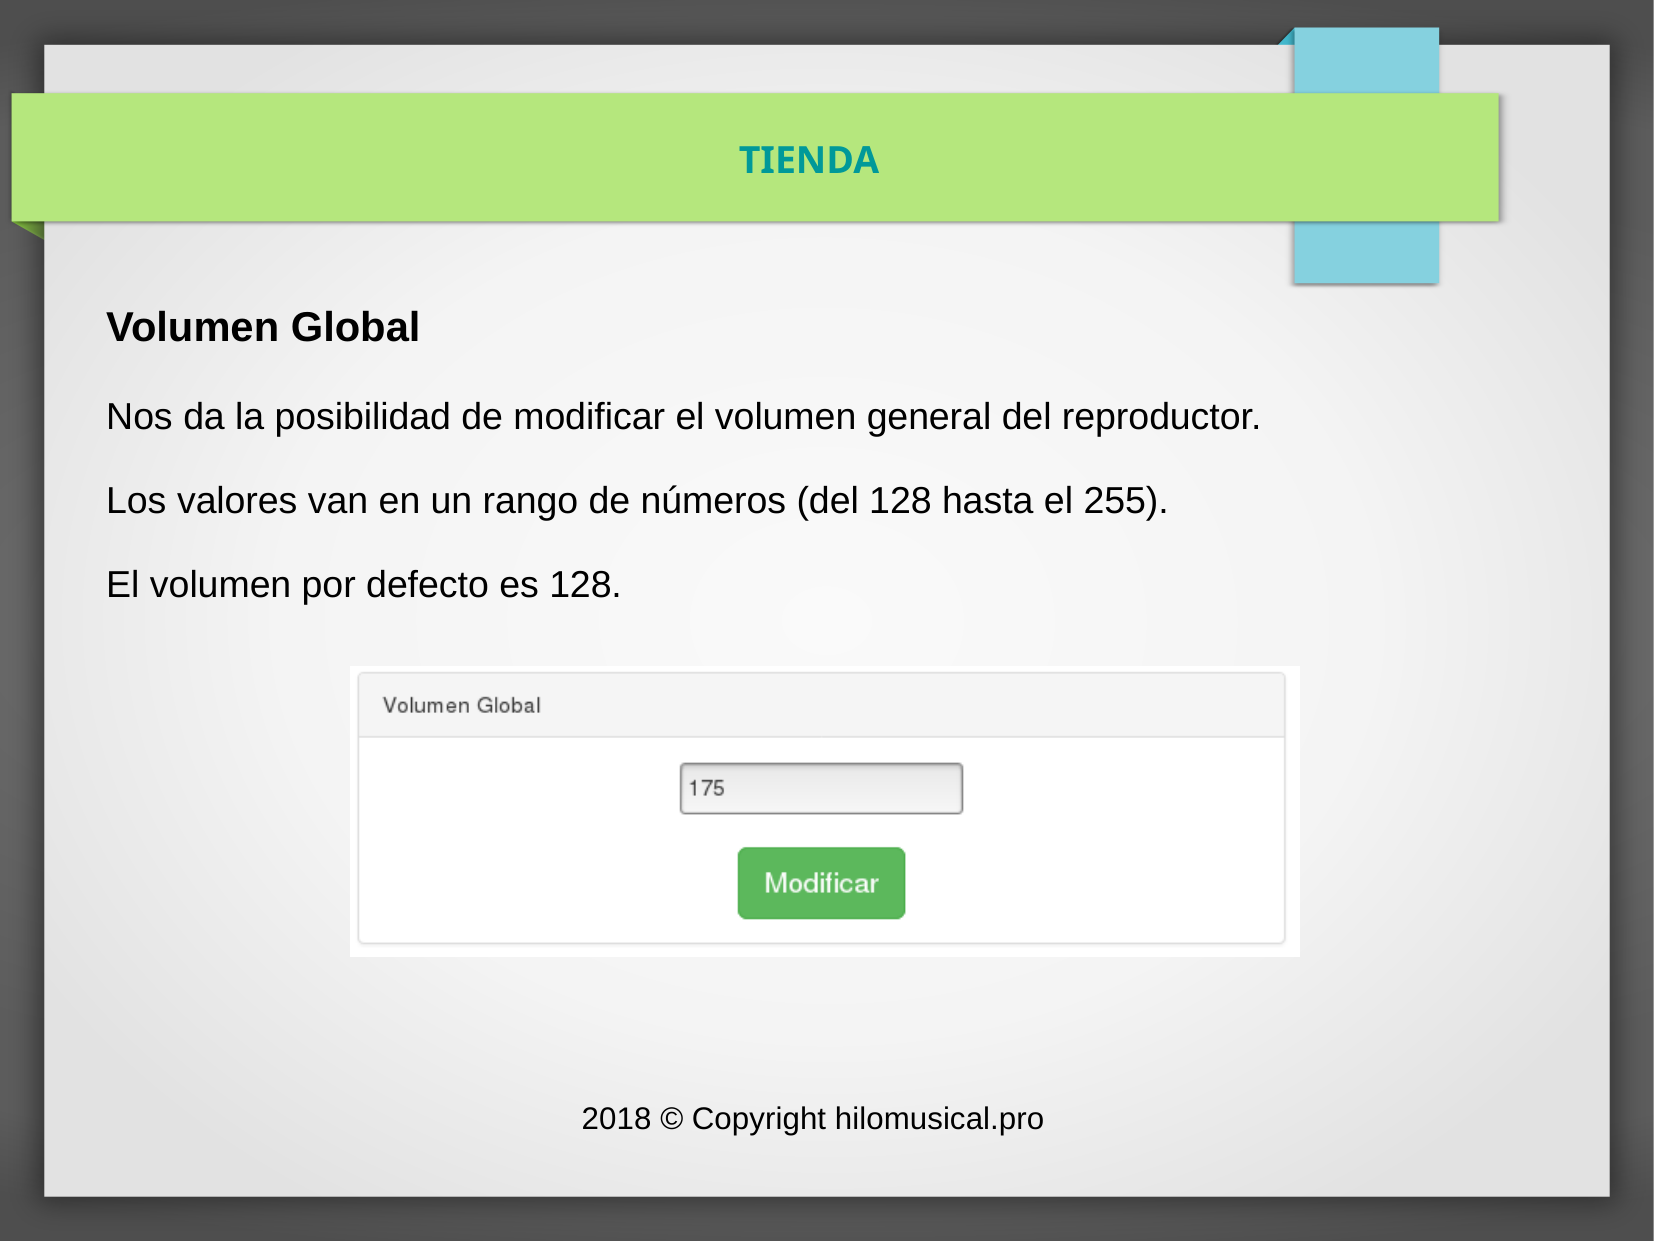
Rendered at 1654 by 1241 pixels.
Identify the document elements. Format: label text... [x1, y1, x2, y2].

title TIENDA [448, 118, 1170, 201]
picture [0, 0, 1654, 1241]
text_box Volumen Global [106, 295, 721, 360]
text_box 2018 © Copyright hilomusical.pro [566, 1094, 1063, 1146]
text_box Nos da la posibilidad de modificar el volumen general del reproductor. Los valores van en un rango de números (del 128 hasta el 255). El volumen por defecto es 128. [106, 395, 1536, 648]
